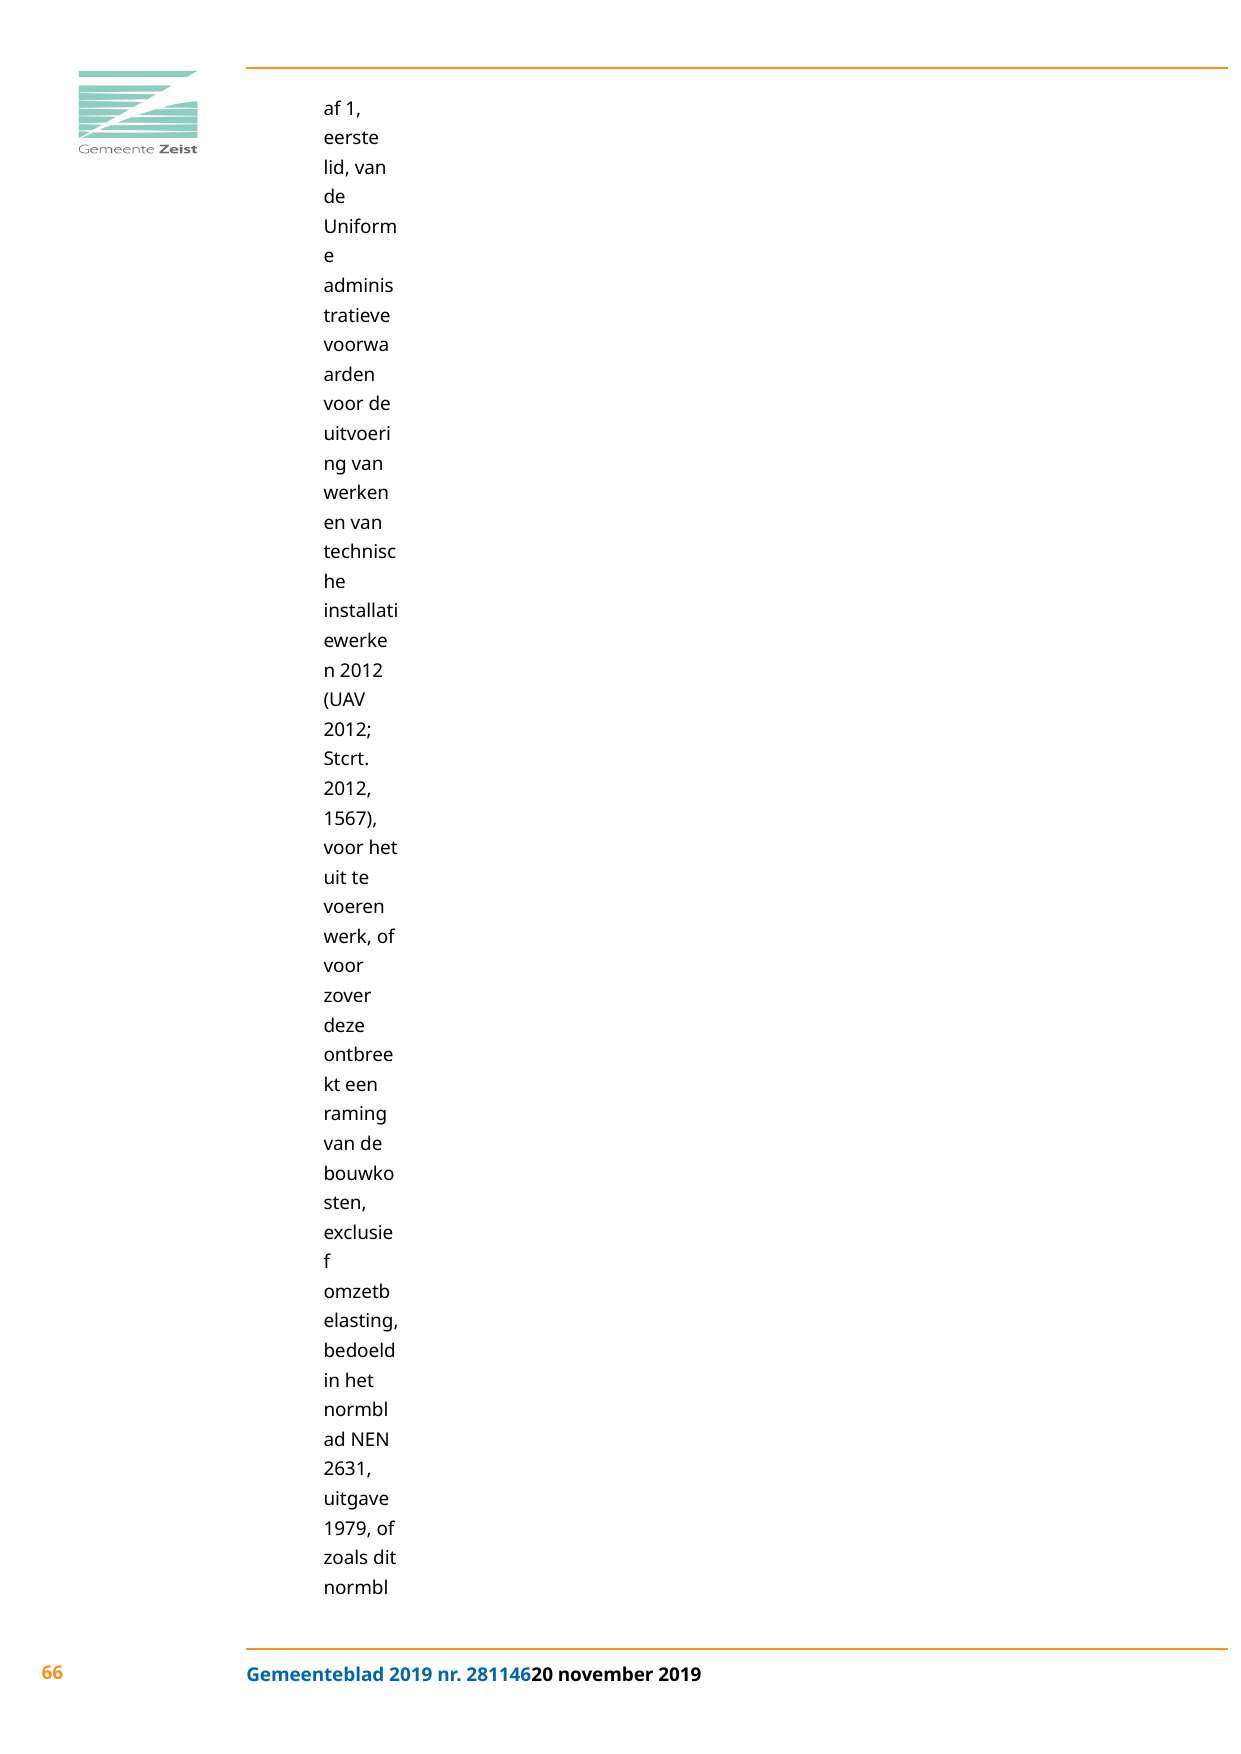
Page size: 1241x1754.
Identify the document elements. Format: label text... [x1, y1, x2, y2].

picture [41, 47, 231, 172]
table_cell [399, 95, 474, 1600]
table_cell af 1, eerste lid, van de Uniforme administratieve voorwaarden voor de uitvoering van werken en van technische installatiewerken 2012 (UAV 2012; Stcrt. 2012, 1567), voor het uit te voeren werk, of voor zover deze ontbreekt een raming van de bouwkosten, exclusief omzetbelasting, bedoeld in het normblad NEN 2631, uitgave 1979, of zoals dit normbl [323, 95, 398, 1600]
table_cell [248, 95, 323, 1600]
